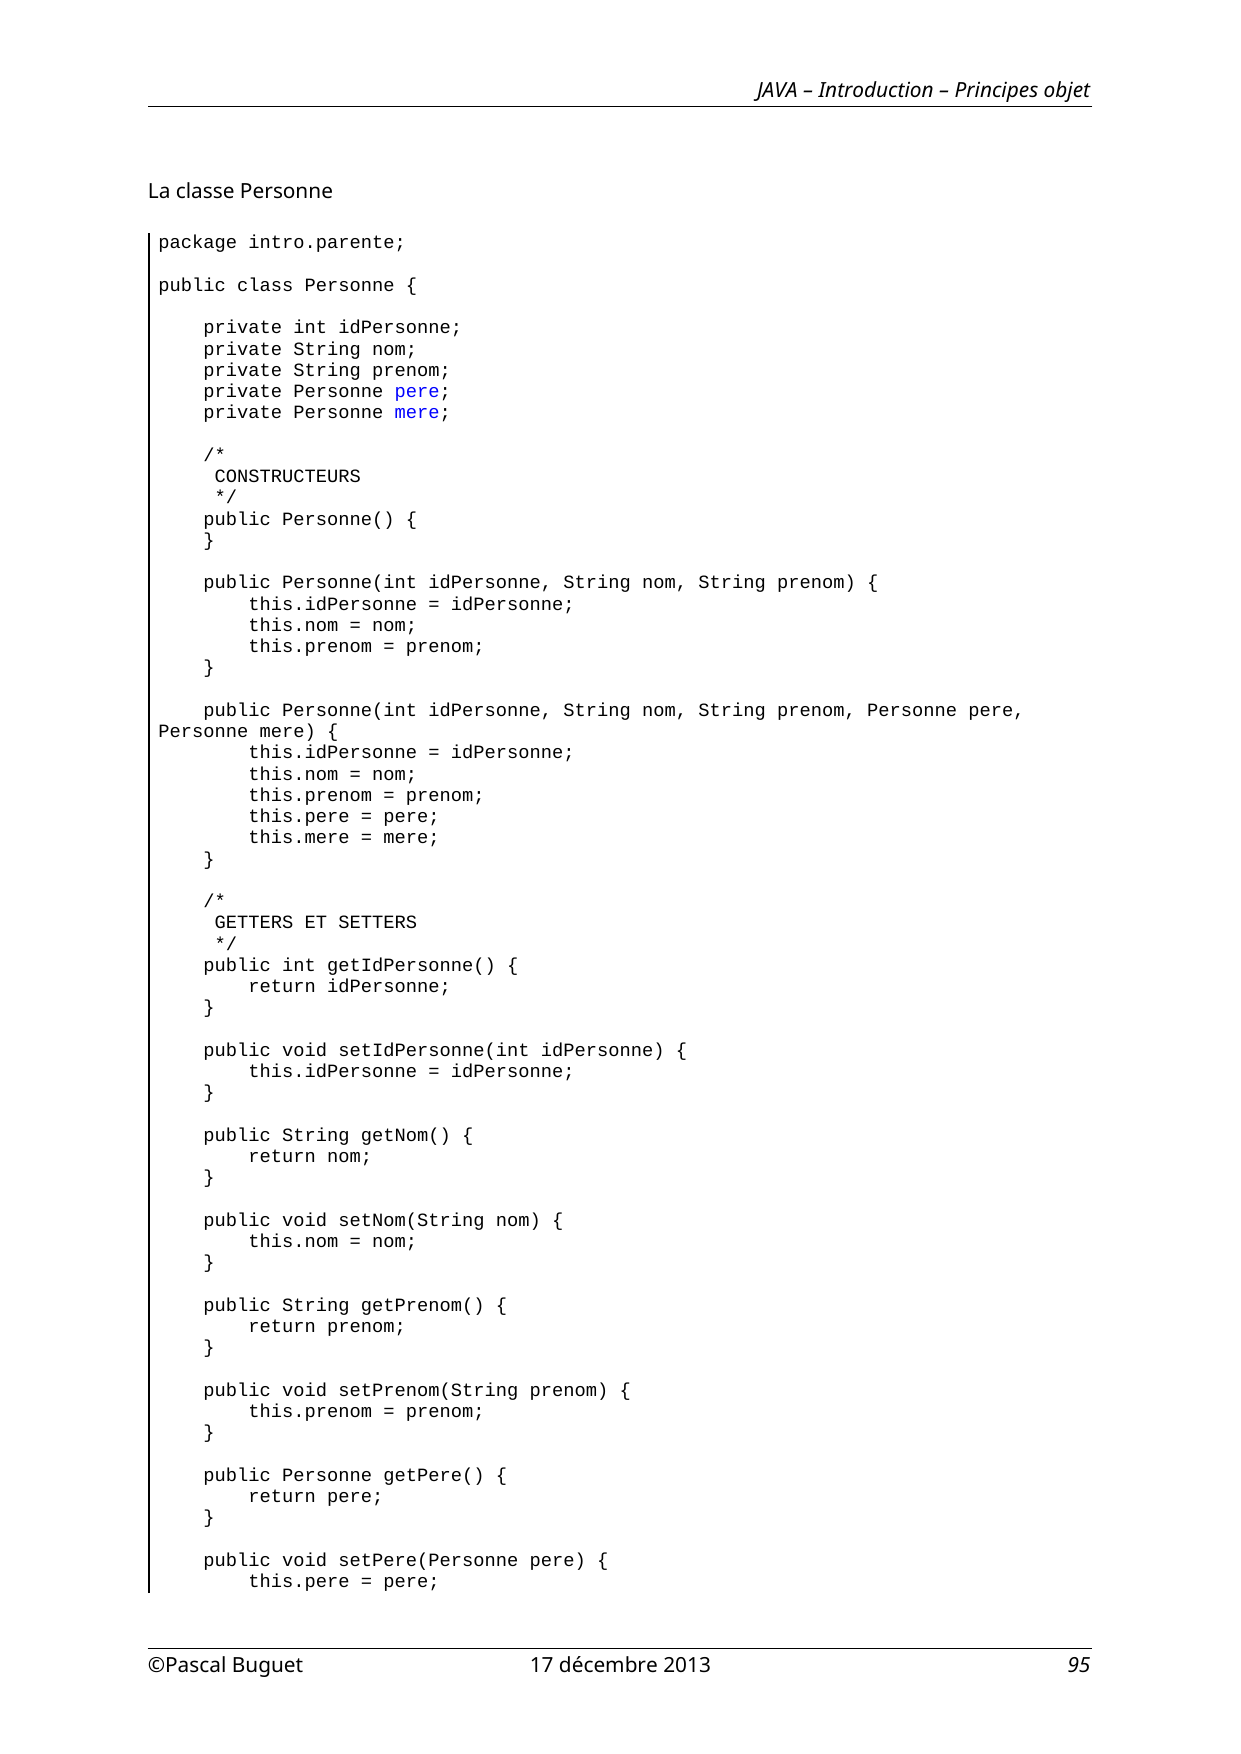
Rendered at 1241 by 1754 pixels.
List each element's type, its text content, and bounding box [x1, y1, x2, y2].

text this.nom = nom; [150, 1232, 1092, 1253]
text public Personne getPere() { [150, 1466, 1092, 1487]
text this.nom = nom; [150, 764, 1092, 786]
text this.idPersonne = idPersonne; [150, 1062, 1092, 1083]
text public void setIdPersonne(int idPersonne) { [150, 1041, 1092, 1062]
text public void setPere(Personne pere) { [150, 1551, 1092, 1572]
text this.prenom = prenom; [150, 1402, 1092, 1423]
text this.nom = nom; [150, 616, 1092, 637]
text return pere; [150, 1487, 1092, 1508]
text private String prenom; [150, 361, 1092, 382]
text */ [150, 934, 1092, 956]
text } [150, 1338, 1092, 1359]
text private Personne pere; [150, 382, 1092, 403]
text } [150, 1508, 1092, 1529]
text } [150, 1253, 1092, 1274]
text public void setPrenom(String prenom) { [150, 1381, 1092, 1402]
text private Personne mere; [150, 403, 1092, 424]
text } [150, 658, 1092, 679]
text return prenom; [150, 1317, 1092, 1338]
text public Personne(int idPersonne, String nom, String prenom) { [150, 573, 1092, 594]
text private int idPersonne; [150, 318, 1092, 339]
text GETTERS ET SETTERS [150, 913, 1092, 934]
text this.mere = mere; [150, 828, 1092, 849]
text } [150, 998, 1092, 1019]
text package intro.parente; [150, 233, 1092, 254]
text /* [150, 892, 1092, 913]
text La classe Personne [148, 176, 1092, 204]
text public void setNom(String nom) { [150, 1211, 1092, 1232]
text public Personne() { [150, 509, 1092, 531]
text return nom; [150, 1147, 1092, 1168]
text } [150, 531, 1092, 552]
text this.prenom = prenom; [150, 786, 1092, 807]
text } [150, 849, 1092, 871]
text /* [150, 446, 1092, 467]
text public class Personne { [150, 276, 1092, 297]
text this.idPersonne = idPersonne; [150, 594, 1092, 616]
text this.pere = pere; [150, 807, 1092, 828]
text } [150, 1423, 1092, 1444]
text } [150, 1083, 1092, 1104]
text this.idPersonne = idPersonne; [150, 743, 1092, 764]
text */ [150, 488, 1092, 509]
text this.prenom = prenom; [150, 637, 1092, 658]
text this.pere = pere; [150, 1572, 1092, 1593]
text return idPersonne; [150, 977, 1092, 998]
text CONSTRUCTEURS [150, 467, 1092, 488]
text public String getNom() { [150, 1126, 1092, 1147]
text public String getPrenom() { [150, 1296, 1092, 1317]
text public Personne(int idPersonne, String nom, String prenom, Personne pere, Personne mere) { [150, 701, 1092, 743]
text private String nom; [150, 339, 1092, 361]
text } [150, 1168, 1092, 1189]
text public int getIdPersonne() { [150, 956, 1092, 977]
